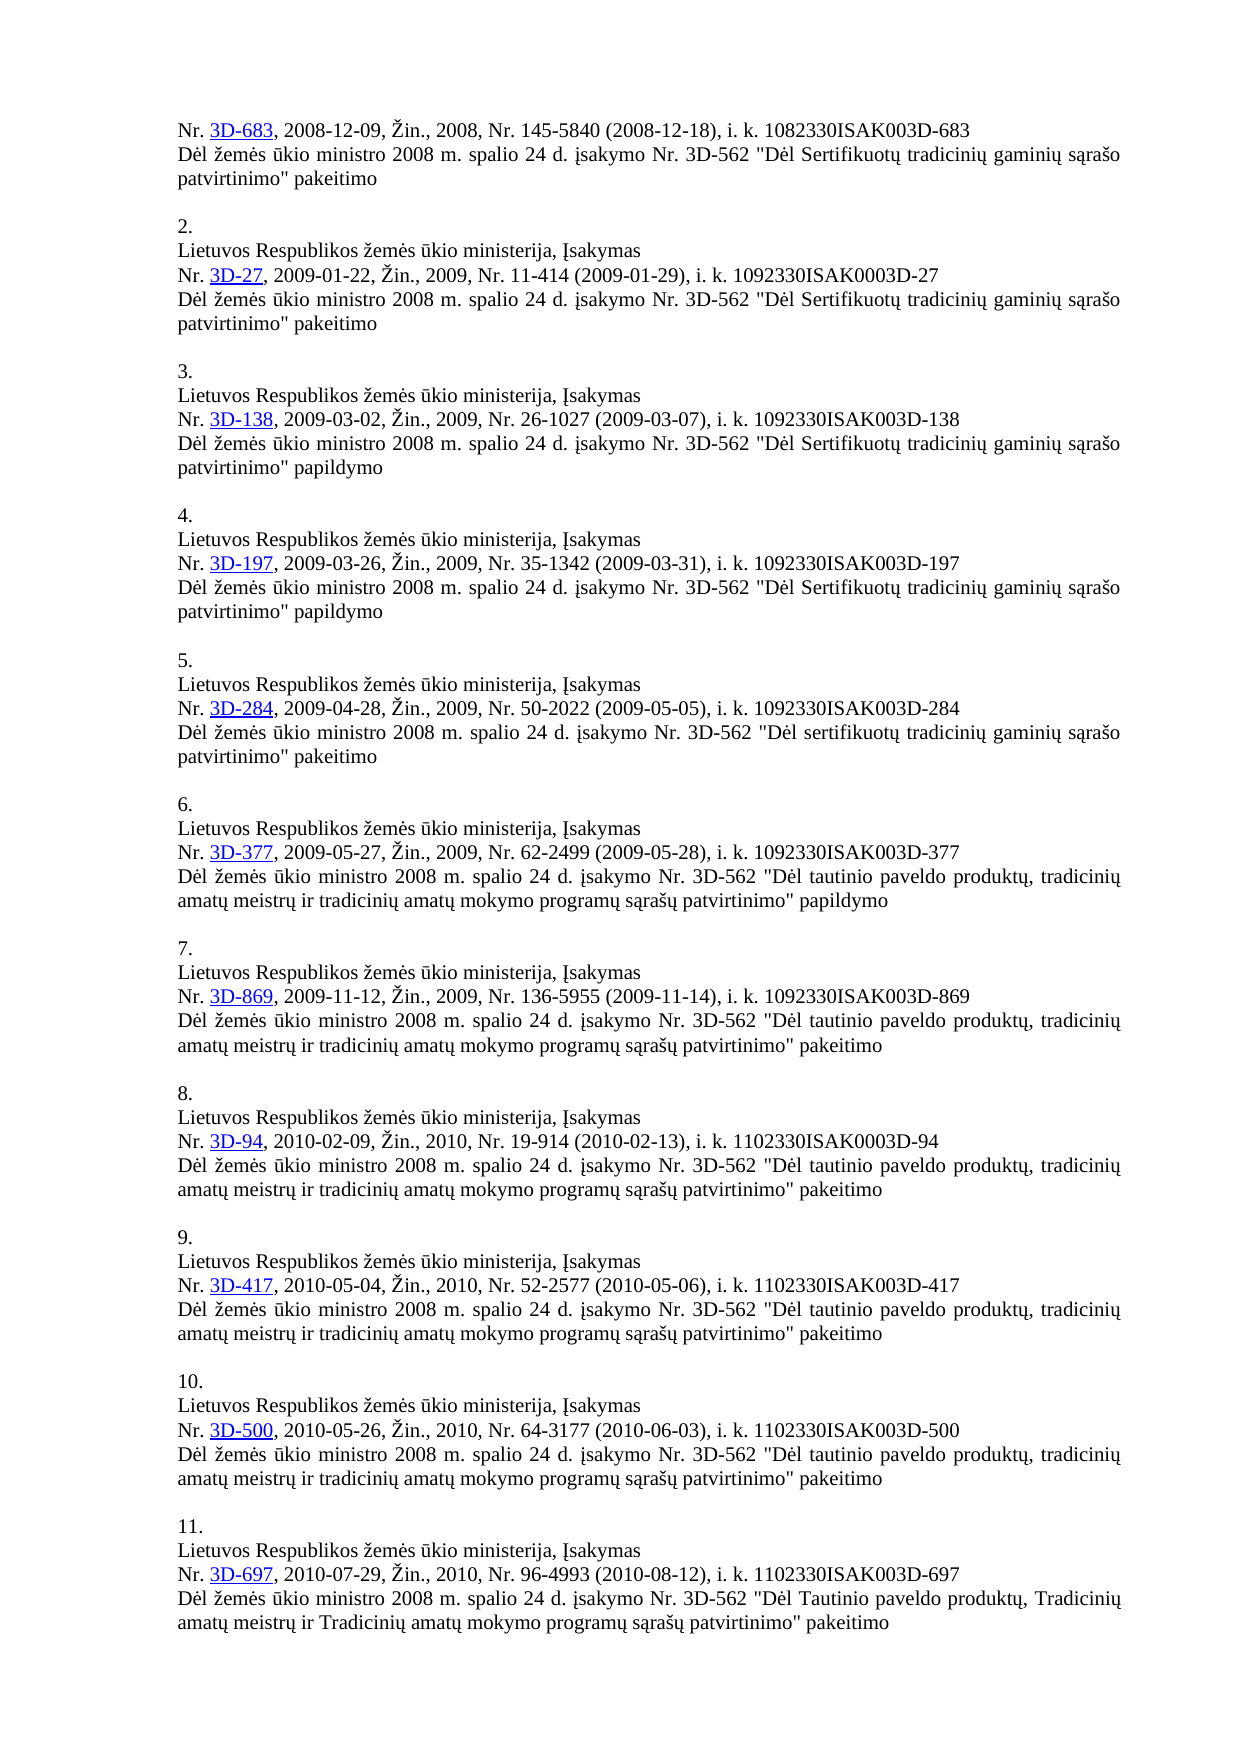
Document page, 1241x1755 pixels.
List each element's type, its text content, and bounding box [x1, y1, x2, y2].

text Nr. 3D-284, 2009-04-28, Žin., 2009, Nr. 50-2022 (2009-05-05), i. k. 1092330ISAK003D-284 [177, 696, 1122, 720]
text Nr. 3D-197, 2009-03-26, Žin., 2009, Nr. 35-1342 (2009-03-31), i. k. 1092330ISAK003D-197 [177, 551, 1122, 575]
text Dėl žemės ūkio ministro 2008 m. spalio 24 d. įsakymo Nr. 3D-562 "Dėl tautinio paveldo produktų, tradicinių amatų meistrų ir tradicinių amatų mokymo programų sąrašų patvirtinimo" papildymo [177, 864, 1122, 912]
text Lietuvos Respublikos žemės ūkio ministerija, Įsakymas [177, 816, 1122, 840]
text 7. [177, 936, 1122, 960]
text Dėl žemės ūkio ministro 2008 m. spalio 24 d. įsakymo Nr. 3D-562 "Dėl Sertifikuotų tradicinių gaminių sąrašo patvirtinimo" papildymo [177, 431, 1122, 479]
text Lietuvos Respublikos žemės ūkio ministerija, Įsakymas [177, 238, 1122, 262]
text Dėl žemės ūkio ministro 2008 m. spalio 24 d. įsakymo Nr. 3D-562 "Dėl Sertifikuotų tradicinių gaminių sąrašo patvirtinimo" papildymo [177, 575, 1122, 623]
text 3. [177, 359, 1122, 383]
text Nr. 3D-27, 2009-01-22, Žin., 2009, Nr. 11-414 (2009-01-29), i. k. 1092330ISAK0003D-27 [177, 262, 1122, 287]
text Dėl žemės ūkio ministro 2008 m. spalio 24 d. įsakymo Nr. 3D-562 "Dėl tautinio paveldo produktų, tradicinių amatų meistrų ir tradicinių amatų mokymo programų sąrašų patvirtinimo" pakeitimo [177, 1297, 1122, 1345]
text Lietuvos Respublikos žemės ūkio ministerija, Įsakymas [177, 960, 1122, 984]
text Dėl žemės ūkio ministro 2008 m. spalio 24 d. įsakymo Nr. 3D-562 "Dėl Sertifikuotų tradicinių gaminių sąrašo patvirtinimo" pakeitimo [177, 287, 1122, 335]
text Dėl žemės ūkio ministro 2008 m. spalio 24 d. įsakymo Nr. 3D-562 "Dėl tautinio paveldo produktų, tradicinių amatų meistrų ir tradicinių amatų mokymo programų sąrašų patvirtinimo" pakeitimo [177, 1442, 1122, 1490]
text Nr. 3D-94, 2010-02-09, Žin., 2010, Nr. 19-914 (2010-02-13), i. k. 1102330ISAK0003D-94 [177, 1129, 1122, 1153]
text Lietuvos Respublikos žemės ūkio ministerija, Įsakymas [177, 527, 1122, 551]
text Lietuvos Respublikos žemės ūkio ministerija, Įsakymas [177, 1249, 1122, 1273]
text Nr. 3D-869, 2009-11-12, Žin., 2009, Nr. 136-5955 (2009-11-14), i. k. 1092330ISAK003D-869 [177, 984, 1122, 1008]
text 9. [177, 1225, 1122, 1249]
text Dėl žemės ūkio ministro 2008 m. spalio 24 d. įsakymo Nr. 3D-562 "Dėl Sertifikuotų tradicinių gaminių sąrašo patvirtinimo" pakeitimo [177, 142, 1122, 190]
text Dėl žemės ūkio ministro 2008 m. spalio 24 d. įsakymo Nr. 3D-562 "Dėl sertifikuotų tradicinių gaminių sąrašo patvirtinimo" pakeitimo [177, 720, 1122, 768]
text Nr. 3D-500, 2010-05-26, Žin., 2010, Nr. 64-3177 (2010-06-03), i. k. 1102330ISAK003D-500 [177, 1417, 1122, 1442]
text 8. [177, 1081, 1122, 1105]
text Nr. 3D-138, 2009-03-02, Žin., 2009, Nr. 26-1027 (2009-03-07), i. k. 1092330ISAK003D-138 [177, 407, 1122, 431]
text 11. [177, 1514, 1122, 1538]
text Nr. 3D-377, 2009-05-27, Žin., 2009, Nr. 62-2499 (2009-05-28), i. k. 1092330ISAK003D-377 [177, 840, 1122, 864]
text 6. [177, 792, 1122, 816]
text 5. [177, 647, 1122, 672]
text Nr. 3D-417, 2010-05-04, Žin., 2010, Nr. 52-2577 (2010-05-06), i. k. 1102330ISAK003D-417 [177, 1273, 1122, 1297]
text Dėl žemės ūkio ministro 2008 m. spalio 24 d. įsakymo Nr. 3D-562 "Dėl Tautinio paveldo produktų, Tradicinių amatų meistrų ir Tradicinių amatų mokymo programų sąrašų patvirtinimo" pakeitimo [177, 1586, 1122, 1634]
text 4. [177, 503, 1122, 527]
text 10. [177, 1369, 1122, 1393]
text Nr. 3D-697, 2010-07-29, Žin., 2010, Nr. 96-4993 (2010-08-12), i. k. 1102330ISAK003D-697 [177, 1562, 1122, 1586]
text Dėl žemės ūkio ministro 2008 m. spalio 24 d. įsakymo Nr. 3D-562 "Dėl tautinio paveldo produktų, tradicinių amatų meistrų ir tradicinių amatų mokymo programų sąrašų patvirtinimo" pakeitimo [177, 1008, 1122, 1057]
text Lietuvos Respublikos žemės ūkio ministerija, Įsakymas [177, 383, 1122, 407]
text Lietuvos Respublikos žemės ūkio ministerija, Įsakymas [177, 1538, 1122, 1562]
text Nr. 3D-683, 2008-12-09, Žin., 2008, Nr. 145-5840 (2008-12-18), i. k. 1082330ISAK003D-683 [177, 118, 1122, 142]
text Lietuvos Respublikos žemės ūkio ministerija, Įsakymas [177, 1105, 1122, 1129]
text Lietuvos Respublikos žemės ūkio ministerija, Įsakymas [177, 1393, 1122, 1417]
text Dėl žemės ūkio ministro 2008 m. spalio 24 d. įsakymo Nr. 3D-562 "Dėl tautinio paveldo produktų, tradicinių amatų meistrų ir tradicinių amatų mokymo programų sąrašų patvirtinimo" pakeitimo [177, 1153, 1122, 1201]
text Lietuvos Respublikos žemės ūkio ministerija, Įsakymas [177, 672, 1122, 696]
text 2. [177, 214, 1122, 238]
